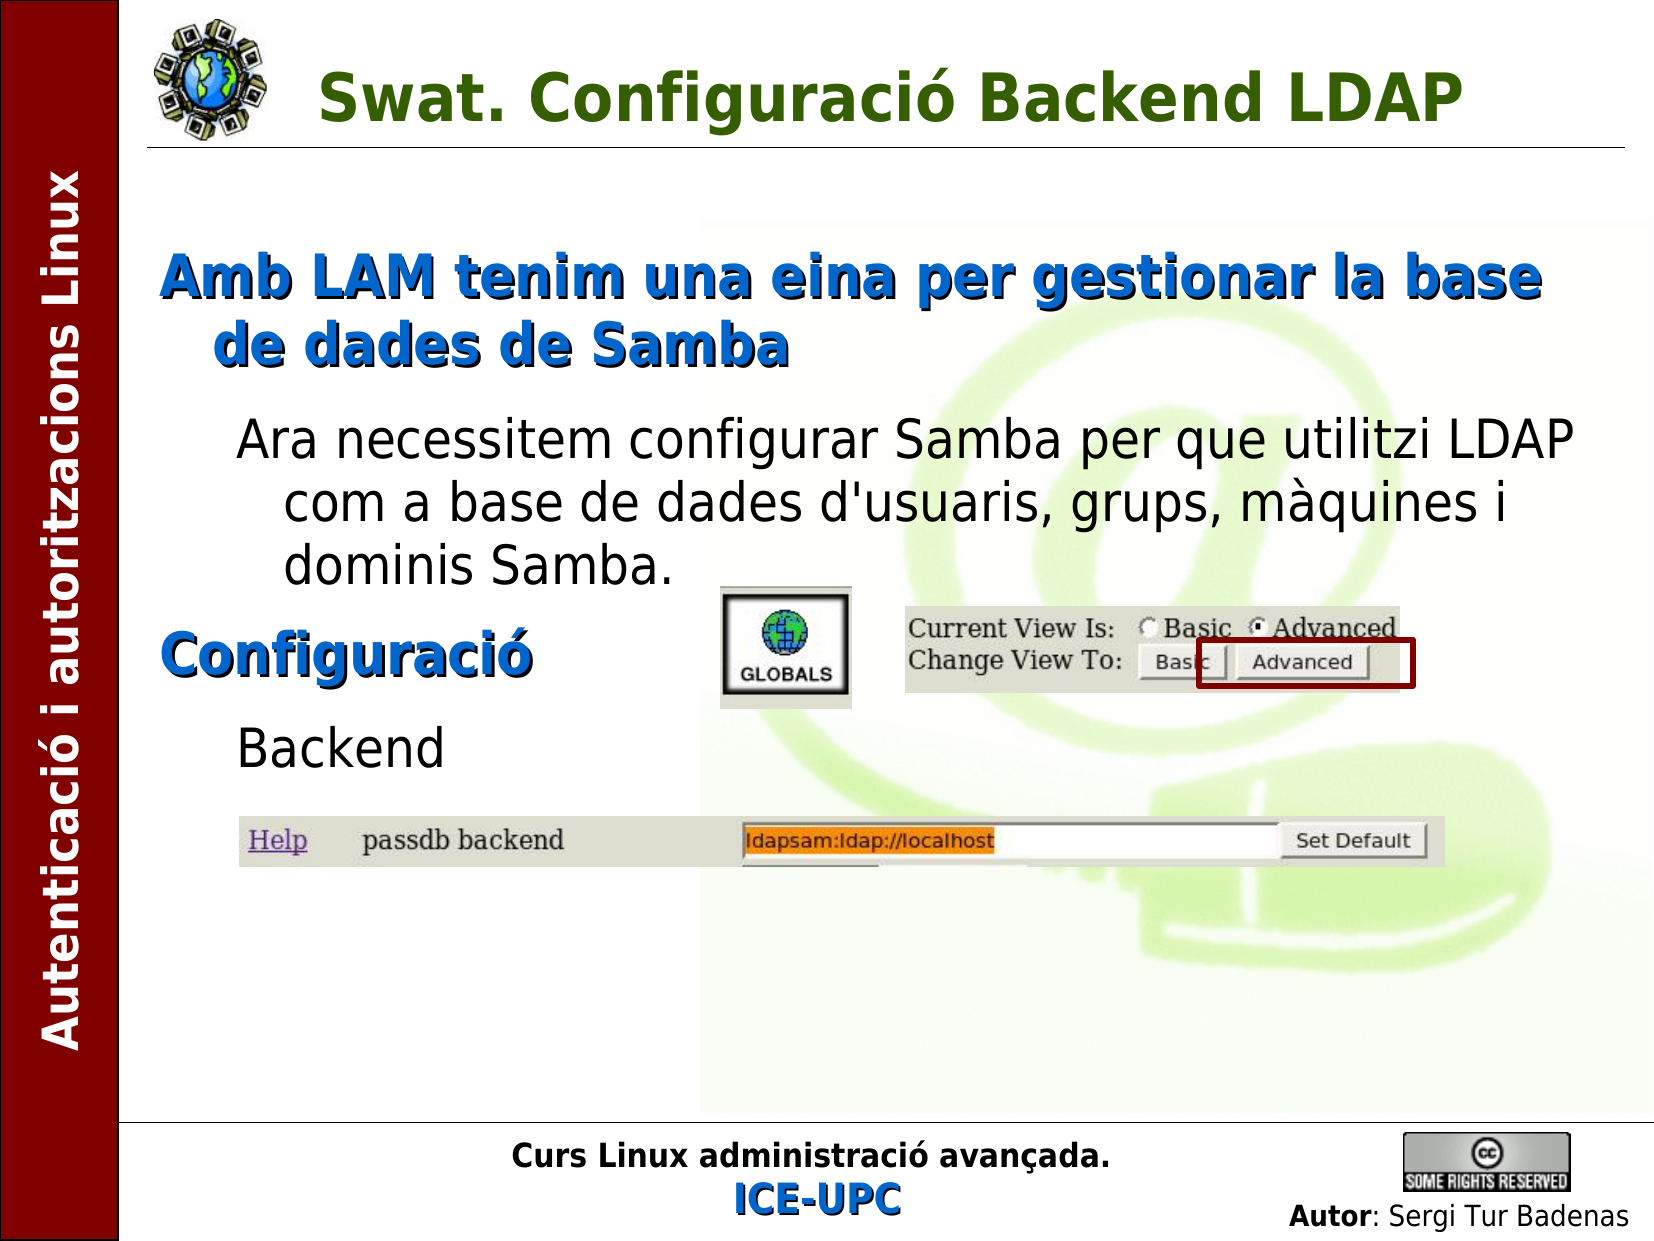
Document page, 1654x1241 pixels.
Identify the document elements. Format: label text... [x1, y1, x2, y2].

picture [700, 217, 1654, 1113]
picture [1403, 1132, 1571, 1192]
picture [239, 816, 1445, 867]
list Amb LAM tenim una eina per gestionar la base de dades de Samba Ara necessitem configurar Samba per que utilitzi LDAP com a base de dades d'usuaris, grups, màquines i dominis Samba. Configuració Backend [141, 242, 1630, 1078]
picture [905, 606, 1400, 693]
picture [720, 585, 852, 709]
title Swat. Configuració Backend LDAP [147, 56, 1636, 141]
picture [1202, 643, 1400, 683]
picture [154, 19, 268, 56]
